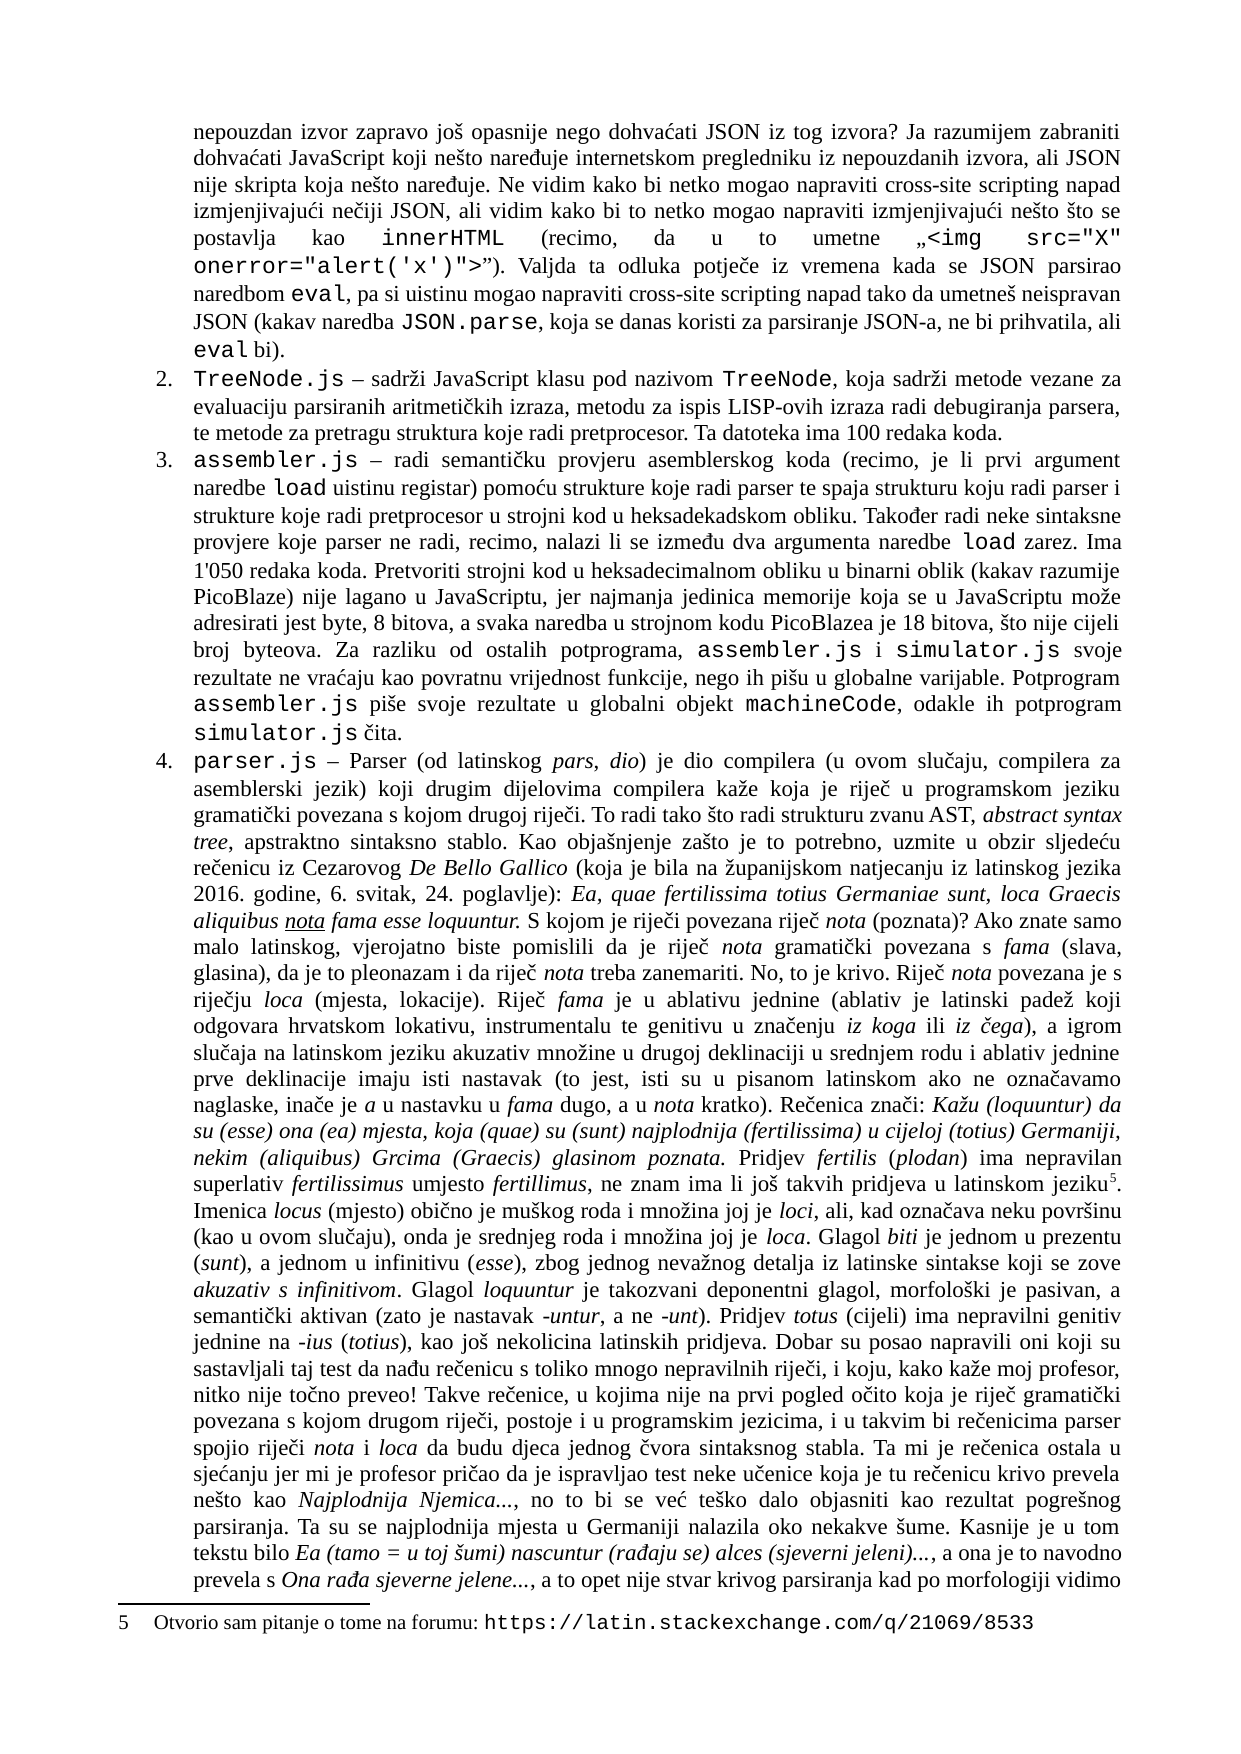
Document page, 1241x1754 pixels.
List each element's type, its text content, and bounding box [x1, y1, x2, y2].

list assembler.js – radi semantičku provjeru asemblerskog koda (recimo, je li prvi argument naredbe load uistinu registar) pomoću strukture koje radi parser te spaja strukturu koju radi parser i strukture koje radi pretprocesor u strojni kod u heksadekadskom obliku. Također radi neke sintaksne provjere koje parser ne radi, recimo, nalazi li se između dva argumenta naredbe load zarez. Ima 1'050 redaka koda. Pretvoriti strojni kod u heksadecimalnom obliku u binarni oblik (kakav razumije PicoBlaze) nije lagano u JavaScriptu, jer najmanja jedinica memorije koja se u JavaScriptu može adresirati jest byte, 8 bitova, a svaka naredba u strojnom kodu PicoBlazea je 18 bitova, što nije cijeli broj byteova. Za razliku od ostalih potprograma, assembler.js i simulator.js svoje rezultate ne vraćaju kao povratnu vrijednost funkcije, nego ih pišu u globalne varijable. Potprogram assembler.js piše svoje rezultate u globalni objekt machineCode, odakle ih potprogram simulator.js čita. [156, 446, 1122, 747]
list TreeNode.js – sadrži JavaScript klasu pod nazivom TreeNode, koja sadrži metode vezane za evaluaciju parsiranih aritmetičkih izraza, metodu za ispis LISP-ovih izraza radi debugiranja parsera, te metode za pretragu struktura koje radi pretprocesor. Ta datoteka ima 100 redaka koda. [156, 365, 1122, 446]
list nepouzdan izvor zapravo još opasnije nego dohvaćati JSON iz tog izvora? Ja razumijem zabraniti dohvaćati JavaScript koji nešto naređuje internetskom pregledniku iz nepouzdanih izvora, ali JSON nije skripta koja nešto naređuje. Ne vidim kako bi netko mogao napraviti cross-site scripting napad izmjenjivajući nečiji JSON, ali vidim kako bi to netko mogao napraviti izmjenjivajući nešto što se postavlja kao innerHTML (recimo, da u to umetne „<img src="X" onerror="alert('x')">”). Valjda ta odluka potječe iz vremena kada se JSON parsirao naredbom eval, pa si uistinu mogao napraviti cross-site scripting napad tako da umetneš neispravan JSON (kakav naredba JSON.parse, koja se danas koristi za parsiranje JSON-a, ne bi prihvatila, ali eval bi). [156, 118, 1122, 365]
list parser.js – Parser (od latinskog pars, dio) je dio compilera (u ovom slučaju, compilera za asemblerski jezik) koji drugim dijelovima compilera kaže koja je riječ u programskom jeziku gramatički povezana s kojom drugoj riječi. To radi tako što radi strukturu zvanu AST, abstract syntax tree, apstraktno sintaksno stablo. Kao objašnjenje zašto je to potrebno, uzmite u obzir sljedeću rečenicu iz Cezarovog De Bello Gallico (koja je bila na županijskom natjecanju iz latinskog jezika 2016. godine, 6. svitak, 24. poglavlje): Ea, quae fertilissima totius Germaniae sunt, loca Graecis aliquibus nota fama esse loquuntur. S kojom je riječi povezana riječ nota (poznata)? Ako znate samo malo latinskog, vjerojatno biste pomislili da je riječ nota gramatički povezana s fama (slava, glasina), da je to pleonazam i da riječ nota treba zanemariti. No, to je krivo. Riječ nota povezana je s riječju loca (mjesta, lokacije). Riječ fama je u ablativu jednine (ablativ je latinski padež koji odgovara hrvatskom lokativu, instrumentalu te genitivu u značenju iz koga ili iz čega), a igrom slučaja na latinskom jeziku akuzativ množine u drugoj deklinaciji u srednjem rodu i ablativ jednine prve deklinacije imaju isti nastavak (to jest, isti su u pisanom latinskom ako ne označavamo naglaske, inače je a u nastavku u fama dugo, a u nota kratko). Rečenica znači: Kažu (loquuntur) da su (esse) ona (ea) mjesta, koja (quae) su (sunt) najplodnija (fertilissima) u cijeloj (totius) Germaniji, nekim (aliquibus) Grcima (Graecis) glasinom poznata. Pridjev fertilis (plodan) ima nepravilan superlativ fertilissimus umjesto fertillimus, ne znam ima li još takvih pridjeva u latinskom jeziku. Imenica locus (mjesto) obično je muškog roda i množina joj je loci, ali, kad označava neku površinu (kao u ovom slučaju), onda je srednjeg roda i množina joj je loca. Glagol biti je jednom u prezentu (sunt), a jednom u infinitivu (esse), zbog jednog nevažnog detalja iz latinske sintakse koji se zove akuzativ s infinitivom. Glagol loquuntur je takozvani deponentni glagol, morfološki je pasivan, a semantički aktivan (zato je nastavak -untur, a ne -unt). Pridjev totus (cijeli) ima nepravilni genitiv jednine na -ius (totius), kao još nekolicina latinskih pridjeva. Dobar su posao napravili oni koji su sastavljali taj test da nađu rečenicu s toliko mnogo nepravilnih riječi, i koju, kako kaže moj profesor, nitko nije točno preveo! Takve rečenice, u kojima nije na prvi pogled očito koja je riječ gramatički povezana s kojom drugom riječi, postoje i u programskim jezicima, i u takvim bi rečenicima parser spojio riječi nota i loca da budu djeca jednog čvora sintaksnog stabla. Ta mi je rečenica ostala u sjećanju jer mi je profesor pričao da je ispravljao test neke učenice koja je tu rečenicu krivo prevela nešto kao Najplodnija Njemica..., no to bi se već teško dalo objasniti kao rezultat pogrešnog parsiranja. Ta su se najplodnija mjesta u Germaniji nalazila oko nekakve šume. Kasnije je u tom tekstu bilo Ea (tamo = u toj šumi) nascuntur (rađaju se) alces (sjeverni jeleni)..., a ona je to navodno prevela s Ona rađa sjeverne jelene..., a to opet nije stvar krivog parsiranja kad po morfologiji vidimo [156, 747, 1122, 1592]
list Otvorio sam pitanje o tome na forumu: https://latin.stackexchange.com/q/21069/8533 [118, 1610, 1122, 1636]
